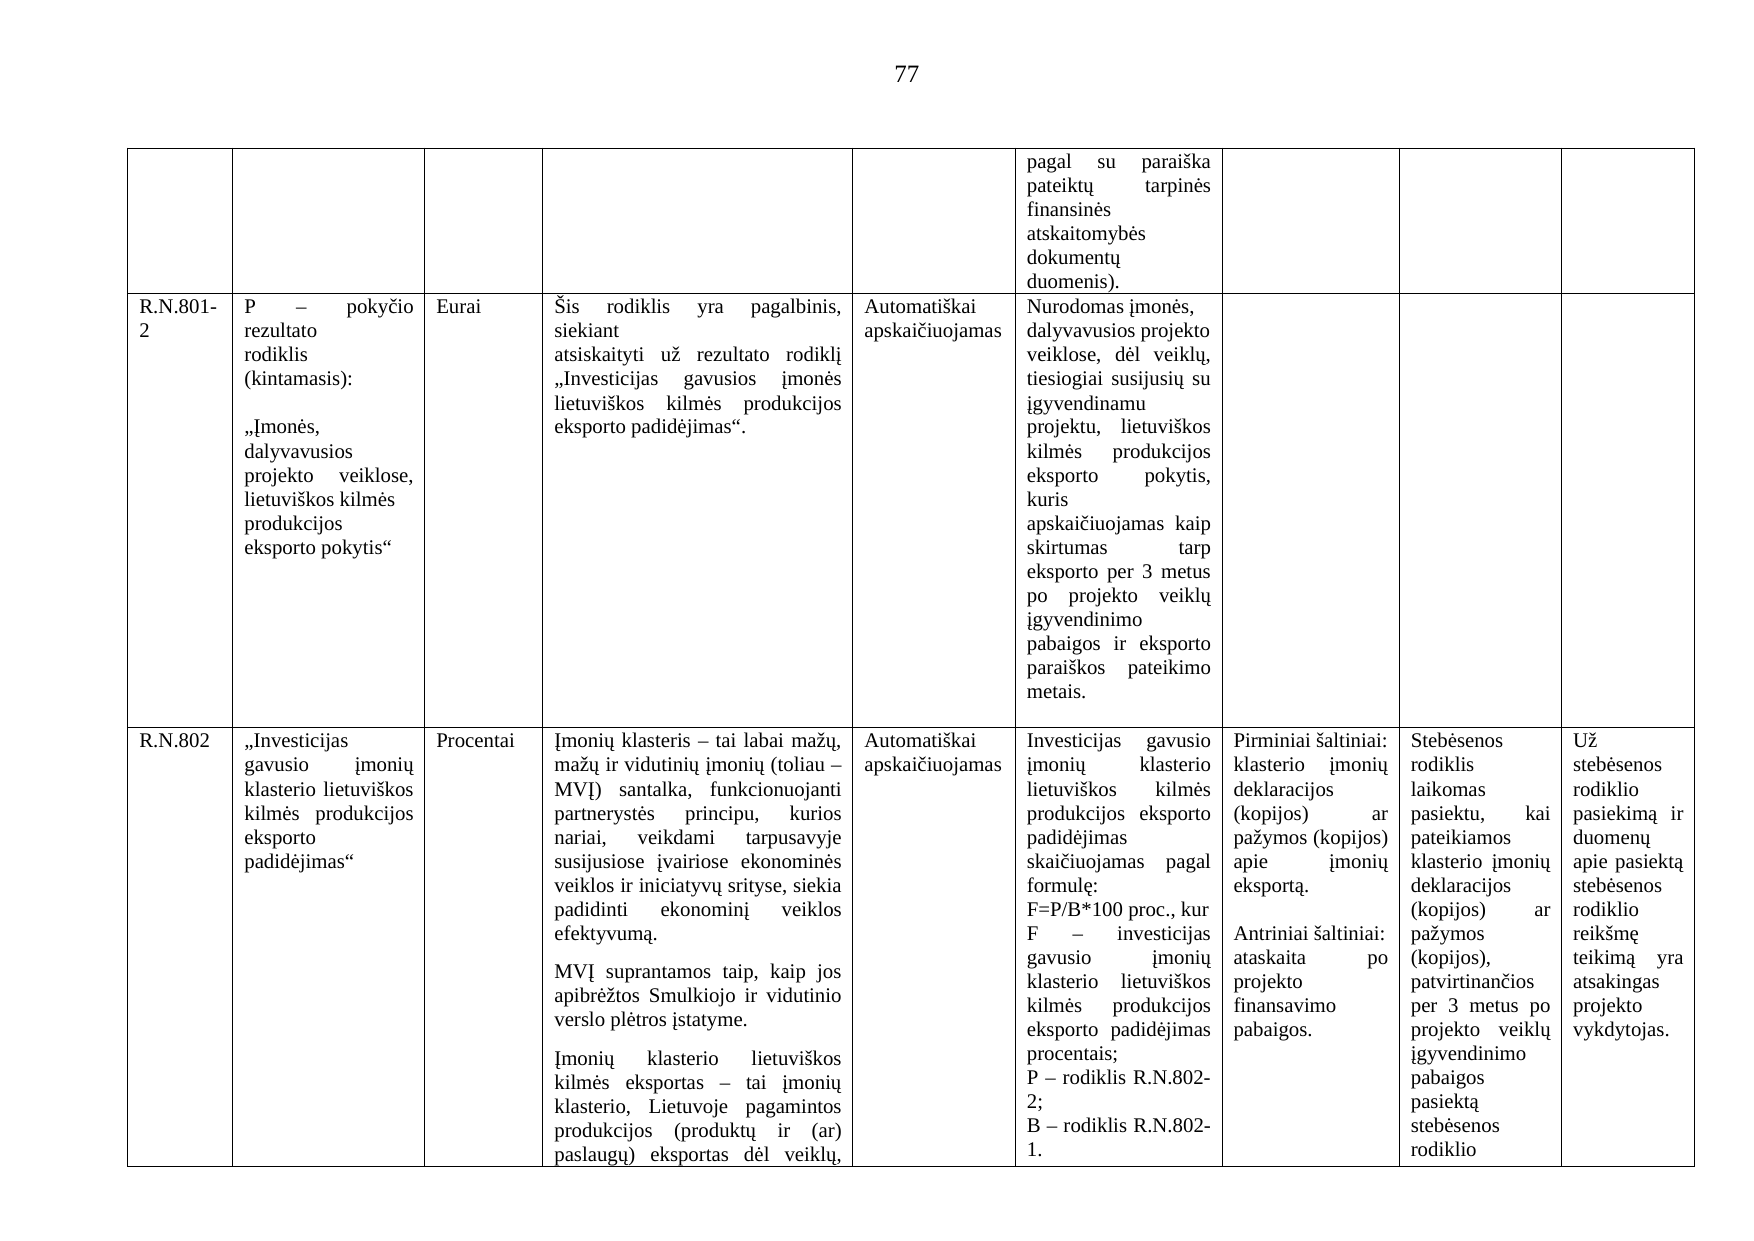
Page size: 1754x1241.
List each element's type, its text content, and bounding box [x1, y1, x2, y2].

table_cell [1562, 149, 1694, 293]
table_cell „Investicijas gavusio įmonių klasterio lietuviškos kilmės produkcijos eksporto padidėjimas“ [233, 728, 424, 1166]
table_cell Nurodomas įmonės, dalyvavusios projekto veiklose, dėl veiklų, tiesiogiai susijusių su įgyvendinamu projektu, lietuviškos kilmės produkcijos eksporto pokytis, kuris apskaičiuojamas kaip skirtumas tarp eksporto per 3 metus po projekto veiklų įgyvendinimo pabaigos ir eksporto paraiškos pateikimo metais. [1016, 294, 1222, 727]
table_cell [425, 149, 542, 293]
table_cell Automatiškai apskaičiuojamas [853, 728, 1015, 1166]
table_cell Įmonių klasteris – tai labai mažų, mažų ir vidutinių įmonių (toliau – MVĮ) santalka, funkcionuojanti partnerystės principu, kurios nariai, veikdami tarpusavyje susijusiose įvairiose ekonominės veiklos ir iniciatyvų srityse, siekia padidinti ekonominį veiklos efektyvumą. MVĮ suprantamos taip, kaip jos apibrėžtos Smulkiojo ir vidutinio verslo plėtros įstatyme. Įmonių klasterio lietuviškos kilmės eksportas – tai įmonių klasterio, Lietuvoje pagamintos produkcijos (produktų ir (ar) paslaugų) eksportas dėl veiklų, [543, 728, 852, 1166]
table_cell Eurai [425, 294, 542, 727]
table_cell R.N.802 [128, 728, 232, 1166]
table_cell Investicijas gavusio įmonių klasterio lietuviškos kilmės produkcijos eksporto padidėjimas skaičiuojamas pagal formulę: F=P/B*100 proc., kur F – investicijas gavusio įmonių klasterio lietuviškos kilmės produkcijos eksporto padidėjimas procentais; P – rodiklis R.N.802-2; B – rodiklis R.N.802-1. [1016, 728, 1222, 1166]
table_cell pagal su paraiška pateiktų tarpinės finansinės atskaitomybės dokumentų duomenis). [1016, 149, 1222, 293]
table_cell P – pokyčio rezultato rodiklis (kintamasis): „Įmonės, dalyvavusios projekto veiklose, lietuviškos kilmės produkcijos eksporto pokytis“ [233, 294, 424, 727]
table_cell [233, 149, 424, 293]
table_cell [1400, 149, 1561, 293]
table_cell R.N.801-2 [128, 294, 232, 727]
table_cell [543, 149, 852, 293]
table_cell [1223, 149, 1399, 293]
table_cell Pirminiai šaltiniai: klasterio įmonių deklaracijos (kopijos) ar pažymos (kopijos) apie įmonių eksportą. Antriniai šaltiniai: ataskaita po projekto finansavimo pabaigos. [1223, 728, 1399, 1166]
table_cell [1400, 294, 1561, 727]
table_cell [1223, 294, 1399, 727]
table_cell Stebėsenos rodiklis laikomas pasiektu, kai pateikiamos klasterio įmonių deklaracijos (kopijos) ar pažymos (kopijos), patvirtinančios per 3 metus po projekto veiklų įgyvendinimo pabaigos pasiektą stebėsenos rodiklio [1400, 728, 1561, 1166]
table_cell Šis rodiklis yra pagalbinis, siekiant atsiskaityti už rezultato rodiklį „Investicijas gavusios įmonės lietuviškos kilmės produkcijos eksporto padidėjimas“. [543, 294, 852, 727]
table_cell [128, 149, 232, 293]
table_cell Procentai [425, 728, 542, 1166]
table_cell Už stebėsenos rodiklio pasiekimą ir duomenų apie pasiektą stebėsenos rodiklio reikšmę teikimą yra atsakingas projekto vykdytojas. [1562, 728, 1694, 1166]
table_cell Automatiškai apskaičiuojamas [853, 294, 1015, 727]
table_cell [1562, 294, 1694, 727]
table_cell [853, 149, 1015, 293]
